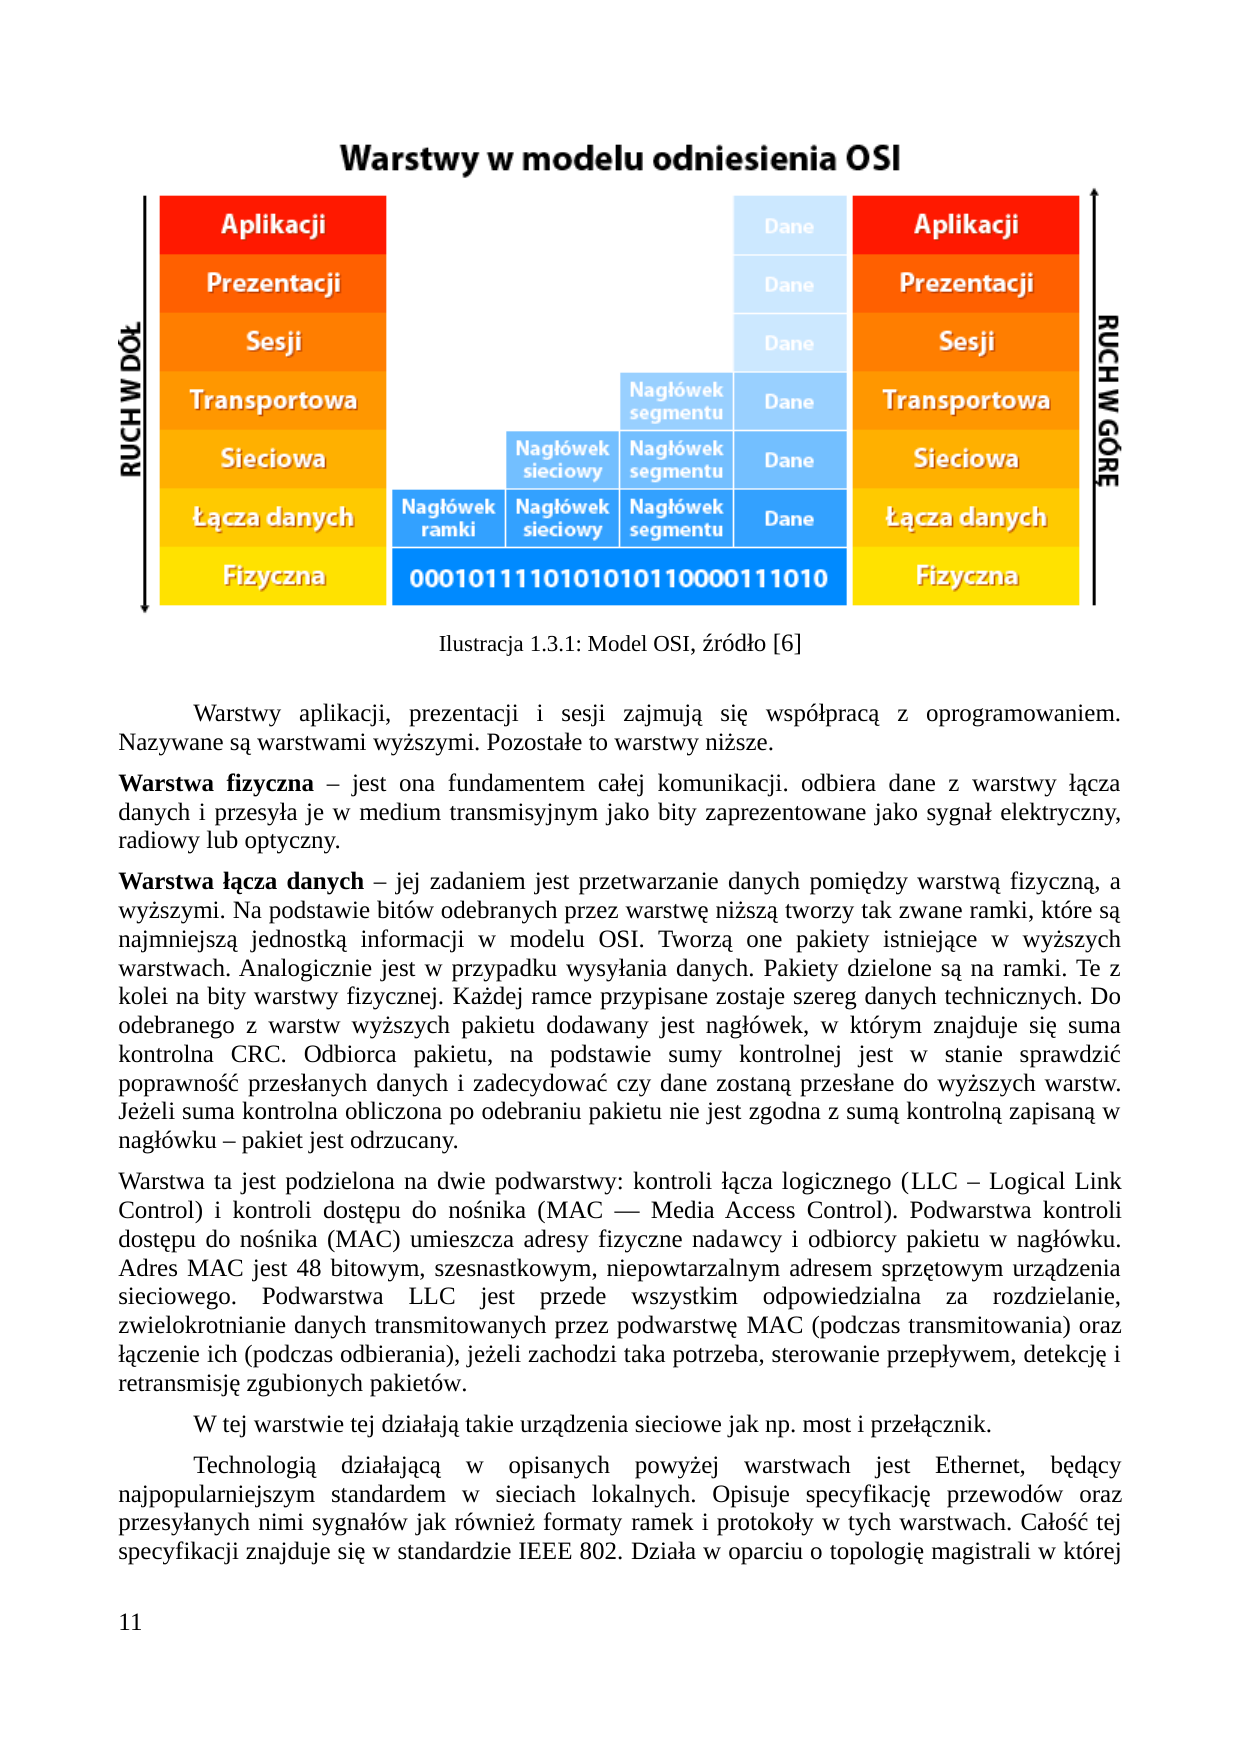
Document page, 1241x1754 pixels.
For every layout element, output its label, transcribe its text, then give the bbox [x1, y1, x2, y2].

text Warstwa ta jest podzielona na dwie podwarstwy: kontroli łącza logicznego (LLC – Logical Link Control) i kontroli dostępu do nośnika (MAC — Media Access Control). Podwarstwa kontroli dostępu do nośnika (MAC) umieszcza adresy fizyczne nadawcy i odbiorcy pakietu w nagłówku. Adres MAC jest 48 bitowym, szesnastkowym, niepowtarzalnym adresem sprzętowym urządzenia sieciowego. Podwarstwa LLC jest przede wszystkim odpowiedzialna za rozdzielanie, zwielokrotnianie danych transmitowanych przez podwarstwę MAC (podczas transmitowania) oraz łączenie ich (podczas odbierania), jeżeli zachodzi taka potrzeba, sterowanie przepływem, detekcję i retransmisję zgubionych pakietów. [118, 1166, 1122, 1396]
text Warstwy aplikacji, prezentacji i sesji zajmują się współpracą z oprogramowaniem. Nazywane są warstwami wyższymi. Pozostałe to warstwy niższe. [118, 698, 1122, 755]
text Warstwa łącza danych – jej zadaniem jest przetwarzanie danych pomiędzy warstwą fizyczną, a wyższymi. Na podstawie bitów odebranych przez warstwę niższą tworzy tak zwane ramki, które są najmniejszą jednostką informacji w modelu OSI. Tworzą one pakiety istniejące w wyższych warstwach. Analogicznie jest w przypadku wysyłania danych. Pakiety dzielone są na ramki. Te z kolei na bity warstwy fizycznej. Każdej ramce przypisane zostaje szereg danych technicznych. Do odebranego z warstw wyższych pakietu dodawany jest nagłówek, w którym znajduje się suma kontrolna CRC. Odbiorca pakietu, na podstawie sumy kontrolnej jest w stanie sprawdzić poprawność przesłanych danych i zadecydować czy dane zostaną przesłane do wyższych warstw. Jeżeli suma kontrolna obliczona po odebraniu pakietu nie jest zgodna z sumą kontrolną zapisaną w nagłówku – pakiet jest odrzucany. [118, 866, 1122, 1154]
text Technologią działającą w opisanych powyżej warstwach jest Ethernet, będący najpopularniejszym standardem w sieciach lokalnych. Opisuje specyfikację przewodów oraz przesyłanych nimi sygnałów jak również formaty ramek i protokoły w tych warstwach. Całość tej specyfikacji znajduje się w standardzie IEEE 802. Działa w oparciu o topologię magistrali w której [118, 1450, 1122, 1565]
text Ilustracja 1.3.1: Model OSI, źródło [6] [118, 628, 1122, 657]
picture [118, 130, 1123, 628]
text Warstwa fizyczna – jest ona fundamentem całej komunikacji. odbiera dane z warstwy łącza danych i przesyła je w medium transmisyjnym jako bity zaprezentowane jako sygnał elektryczny, radiowy lub optyczny. [118, 768, 1122, 854]
text W tej warstwie tej działają takie urządzenia sieciowe jak np. most i przełącznik. [118, 1409, 1122, 1437]
